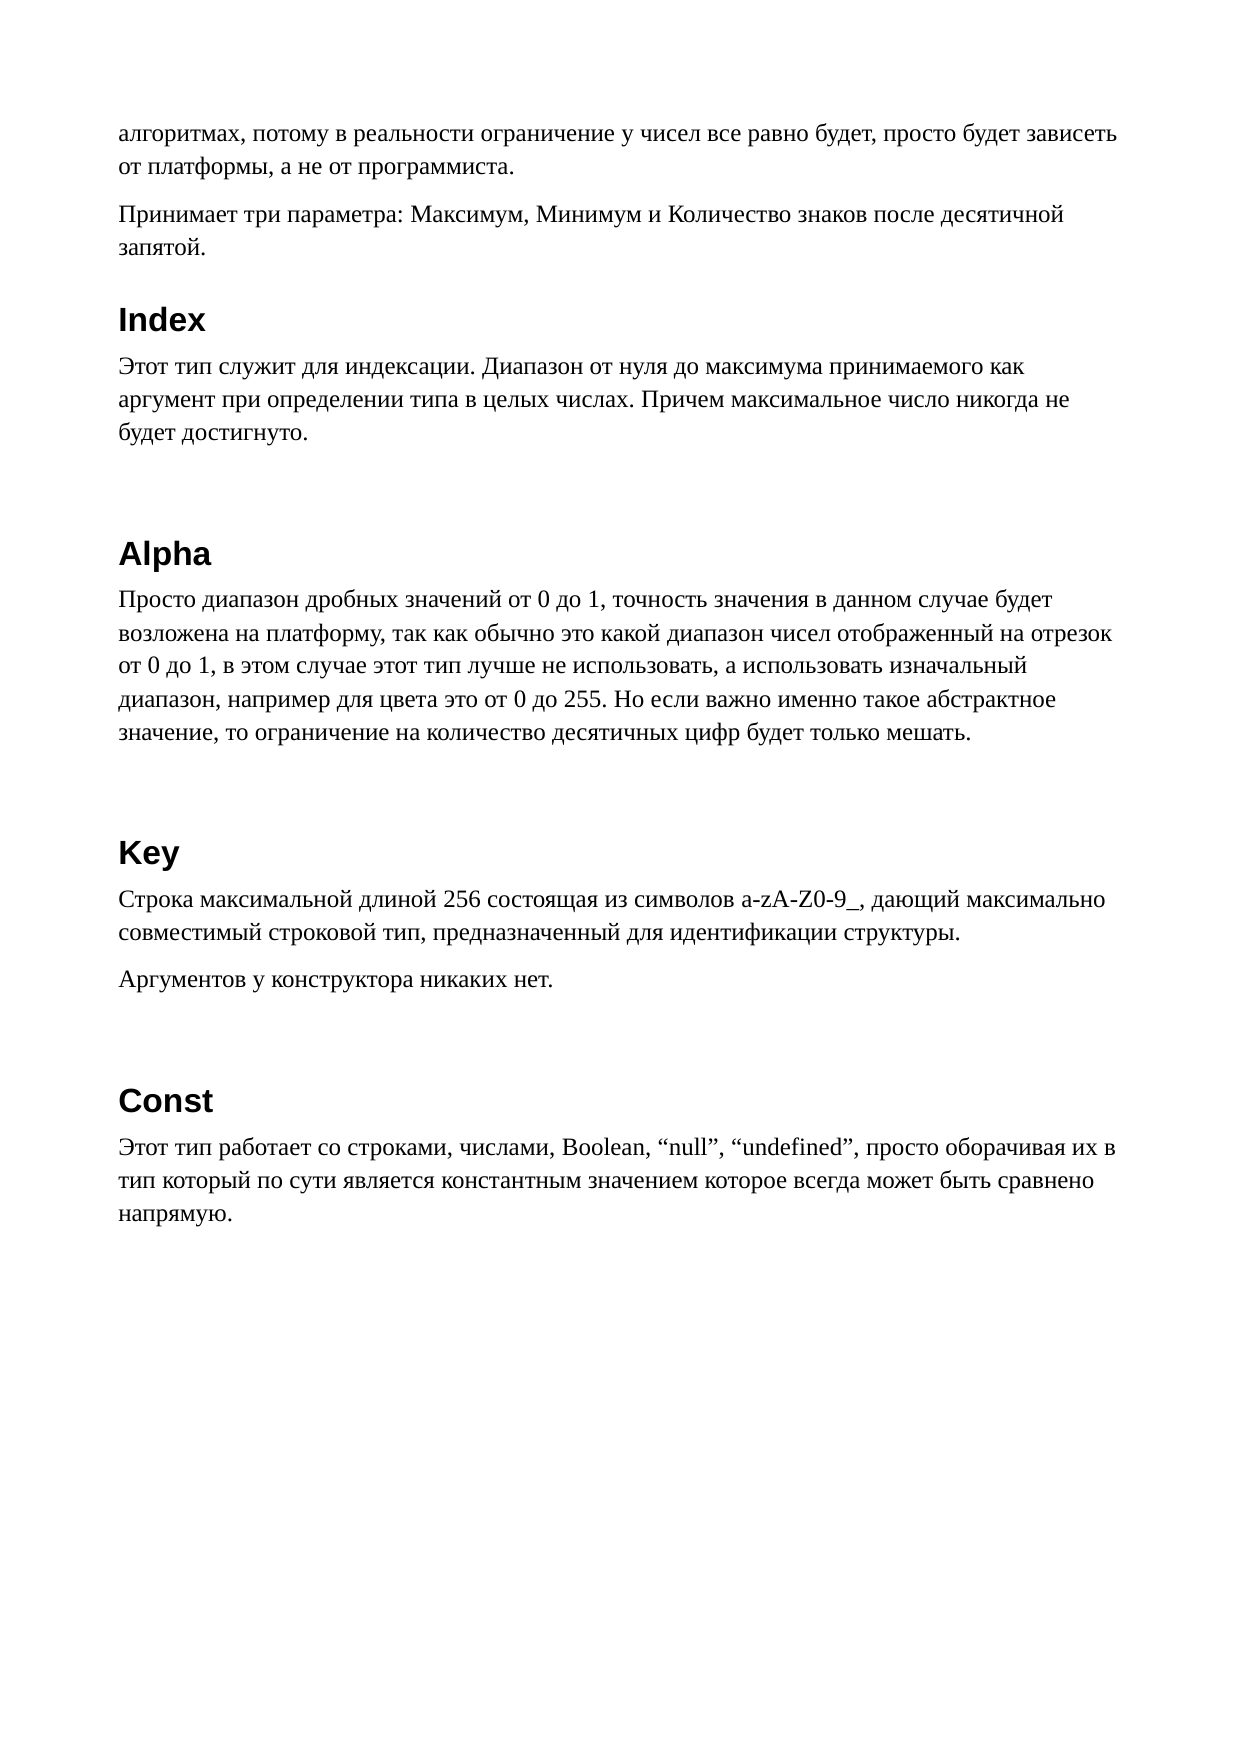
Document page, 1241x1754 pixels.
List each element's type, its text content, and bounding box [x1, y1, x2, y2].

text Просто диапазон дробных значений от 0 до 1, точность значения в данном случае будет возложена на платформу, так как обычно это какой диапазон чисел отображенный на отрезок от 0 до 1, в этом случае этот тип лучше не использовать, а использовать изначальный диапазон, например для цвета это от 0 до 255. Но если важно именно такое абстрактное значение, то ограничение на количество десятичных цифр будет только мешать. [118, 584, 1122, 745]
text Этот тип служит для индексации. Диапазон от нуля до максимума принимаемого как аргумент при определении типа в целых числах. Причем максимальное число никогда не будет достигнуто. [118, 351, 1122, 446]
text алгоритмах, потому в реальности ограничение у чисел все равно будет, просто будет зависеть от платформы, а не от программиста. [118, 118, 1122, 180]
text Строка максимальной длиной 256 состоящая из символов a-zA-Z0-9_, дающий максимально совместимый строковой тип, предназначенный для идентификации структуры. [118, 884, 1122, 946]
text Принимает три параметра: Максимум, Минимум и Количество знаков после десятичной запятой. [118, 199, 1122, 261]
subtitle Index [118, 300, 1122, 339]
subtitle Key [118, 833, 1122, 871]
subtitle Const [118, 1081, 1122, 1119]
text Аргументов у конструктора никаких нет. [118, 964, 1122, 993]
subtitle Alpha [118, 533, 1122, 572]
text Этот тип работает со строками, числами, Boolean, “null”, “undefined”, просто оборачивая их в тип который по сути является константным значением которое всегда может быть сравнено напрямую. [118, 1132, 1122, 1226]
